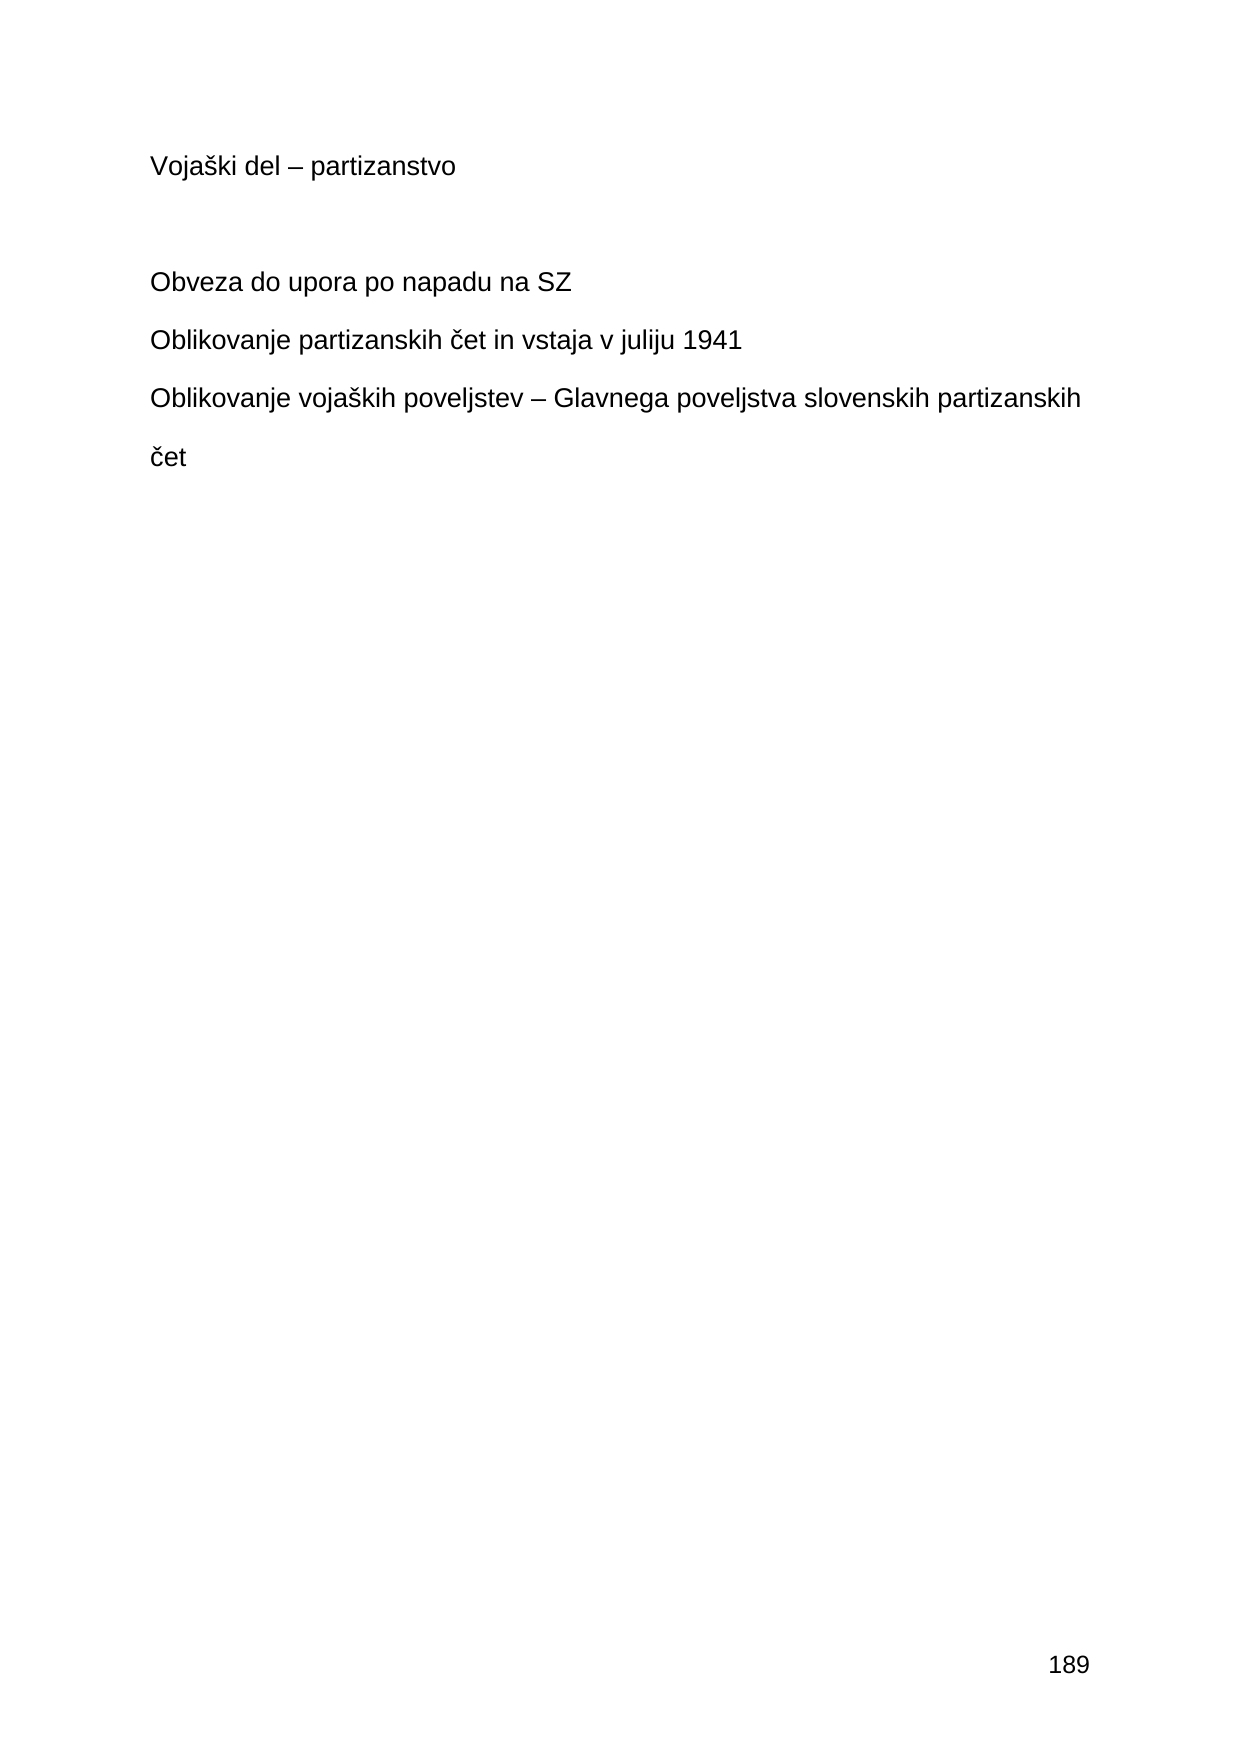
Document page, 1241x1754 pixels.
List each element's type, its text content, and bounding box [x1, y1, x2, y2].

text Oblikovanje partizanskih čet in vstaja v juliju 1941 [150, 324, 1090, 363]
text Vojaški del – partizanstvo [150, 150, 1090, 189]
text Obveza do upora po napadu na SZ [150, 266, 1090, 305]
text Oblikovanje vojaških poveljstev – Glavnega poveljstva slovenskih partizanskih čet [150, 382, 1090, 479]
